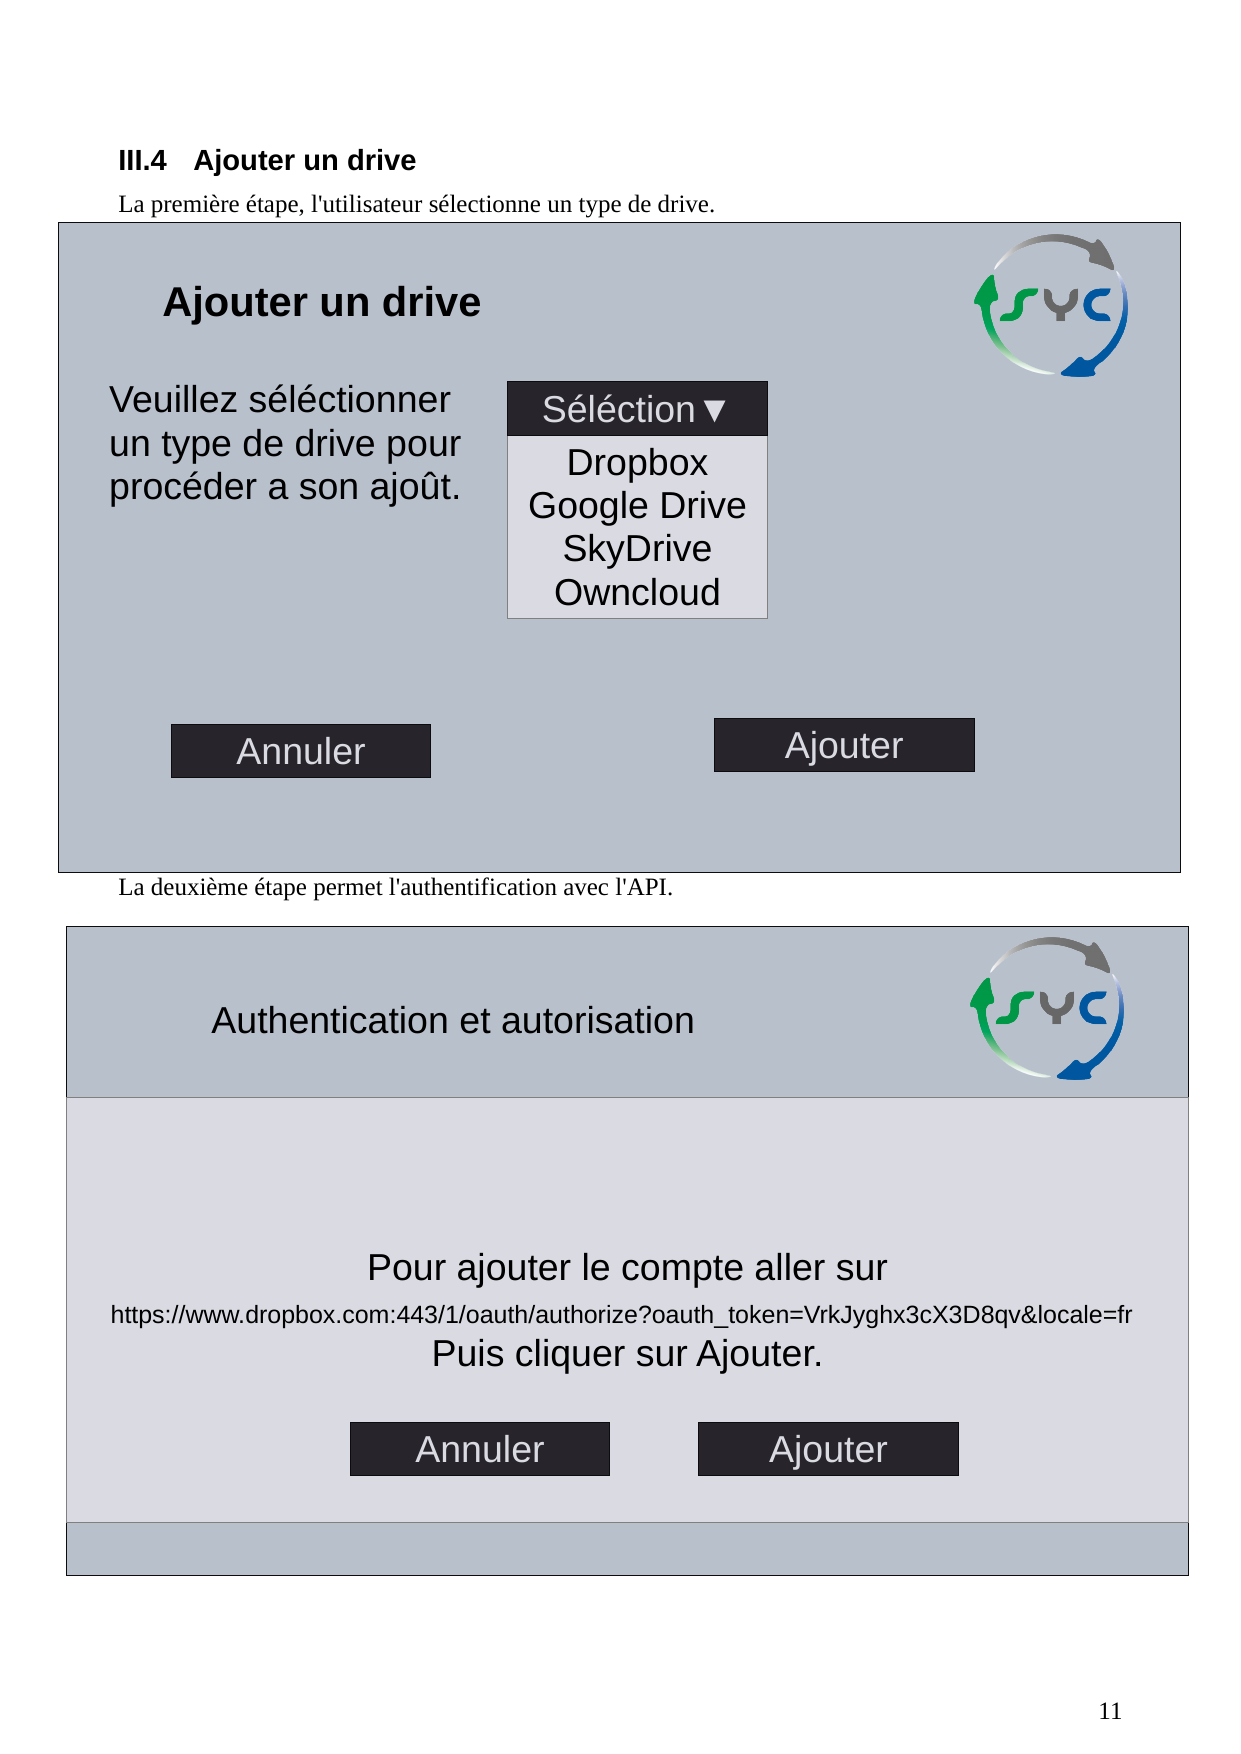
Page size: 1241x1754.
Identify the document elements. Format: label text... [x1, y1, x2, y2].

text La première étape, l'utilisateur sélectionne un type de drive. [118, 189, 1122, 218]
text La deuxième étape permet l'authentification avec l'API. [118, 873, 1122, 901]
subtitle Ajouter un drive [118, 143, 1122, 177]
picture [970, 937, 1124, 1080]
picture [974, 234, 1128, 377]
